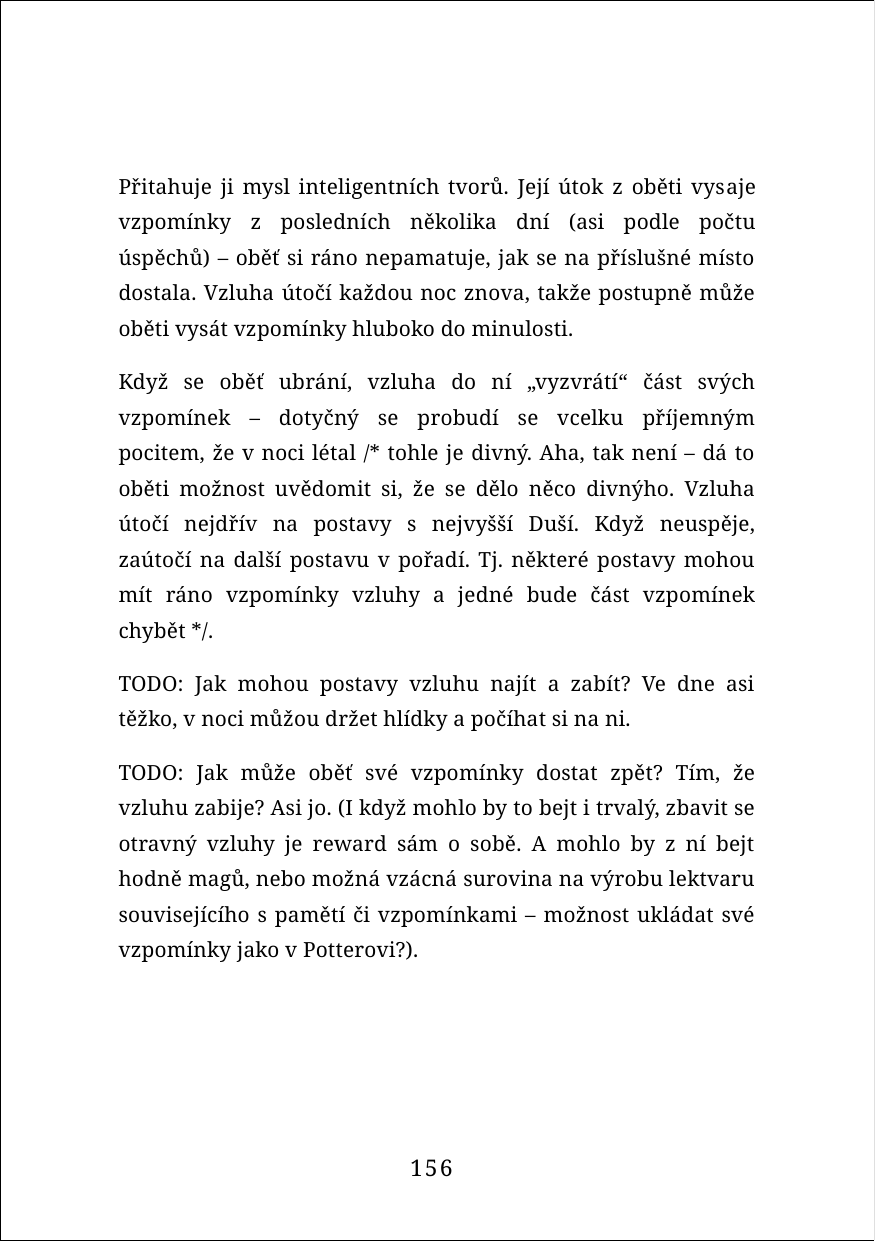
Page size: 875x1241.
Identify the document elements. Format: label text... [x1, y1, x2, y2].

text TODO: Jak může oběť své vzpomínky dostat zpět? Tím, že vzluhu zabije? Asi jo. (I když mohlo by to bejt i trvalý, zbavit se otravný vzluhy je reward sám o sobě. A mohlo by z ní bejt hodně magů, nebo možná vzácná surovina na výrobu lektvaru souvisejícího s pamětí či vzpomínkami – možnost ukládat své vzpomínky jako v Potterovi?). [118, 758, 756, 964]
text TODO: Jak mohou postavy vzluhu najít a zabít? Ve dne asi těžko, v noci můžou držet hlídky a počíhat si na ni. [118, 669, 756, 733]
text Když se oběť ubrání, vzluha do ní „vyzvrátí“ část svých vzpomínek – dotyčný se probudí se vcelku příjemným pocitem, že v noci létal /* tohle je divný. Aha, tak není – dá to oběti možnost uvědomit si, že se dělo něco divnýho. Vzluha útočí nejdřív na postavy s nejvyšší Duší. Když neuspěje, zaútočí na další postavu v pořadí. Tj. některé postavy mohou mít ráno vzpomínky vzluhy a jedné bude část vzpomínek chybět */. [118, 367, 756, 644]
text Přitahuje ji mysl inteligentních tvorů. Její útok z oběti vysaje vzpomínky z posledních několika dní (asi podle počtu úspěchů) – oběť si ráno nepamatuje, jak se na příslušné místo dostala. Vzluha útočí každou noc znova, takže postupně může oběti vysát vzpomínky hluboko do minulosti. [118, 172, 756, 342]
